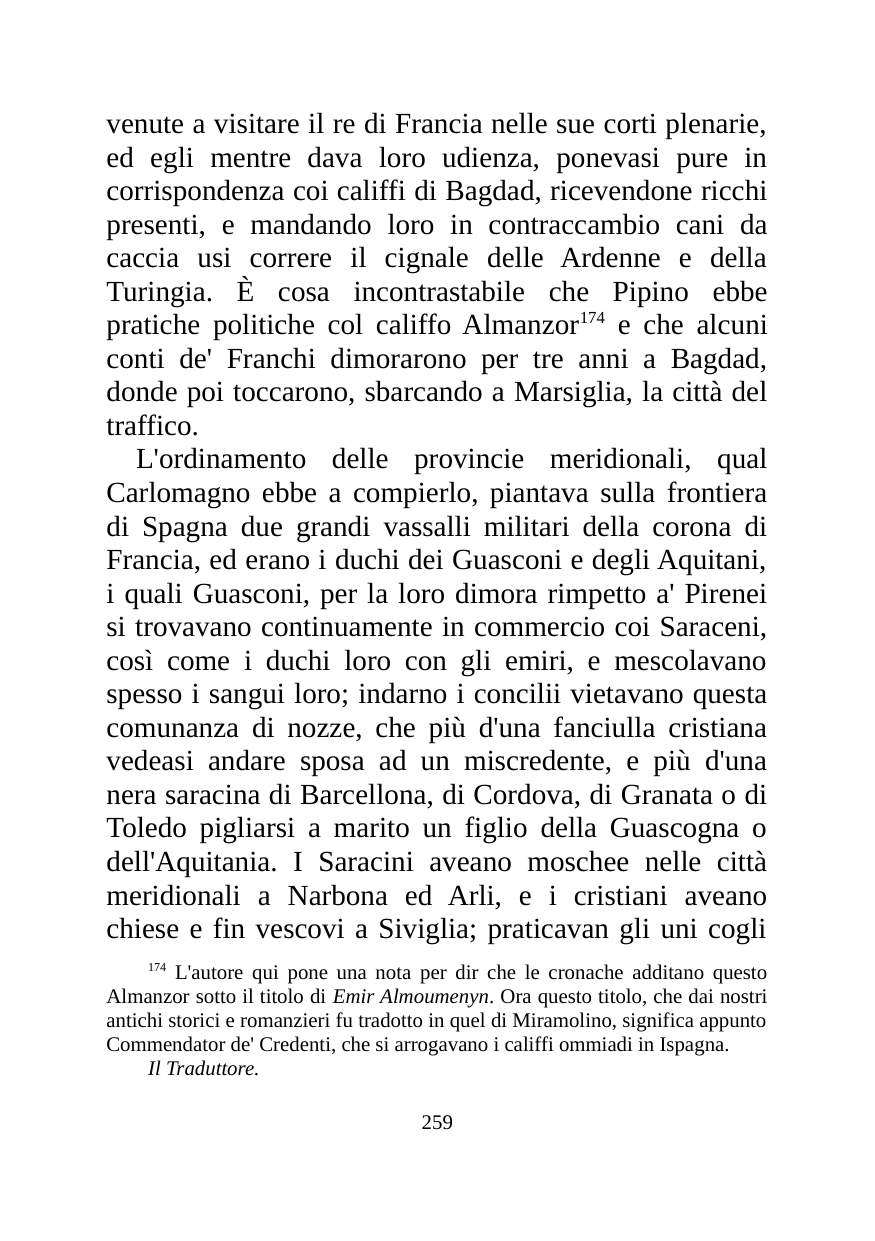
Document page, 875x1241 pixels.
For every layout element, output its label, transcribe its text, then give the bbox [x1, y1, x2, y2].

text L'ordinamento delle provincie meridionali, qual Carlomagno ebbe a compierlo, piantava sulla frontiera di Spagna due grandi vassalli militari della corona di Francia, ed erano i duchi dei Guasconi e degli Aquitani, i quali Guasconi, per la loro dimora rimpetto a' Pirenei si trovavano continuamente in commercio coi Saraceni, così come i duchi loro con gli emiri, e mescolavano spesso i sangui loro; indarno i concilii vietavano questa comunanza di nozze, che più d'una fanciulla cristiana vedeasi andare sposa ad un miscredente, e più d'una nera saracina di Barcellona, di Cordova, di Granata o di Toledo pigliarsi a marito un figlio della Guascogna o dell'Aquitania. I Saracini aveano moschee nelle città meridionali a Narbona ed Arli, e i cristiani aveano chiese e fin vescovi a Siviglia; praticavan gli uni cogli [106, 442, 768, 945]
text venute a visitare il re di Francia nelle sue corti plenarie, ed egli mentre dava loro udienza, ponevasi pure in corrispondenza coi califfi di Bagdad, ricevendone ricchi presenti, e mandando loro in contraccambio cani da caccia usi correre il cignale delle Ardenne e della Turingia. È cosa incontrastabile che Pipino ebbe pratiche politiche col califfo Almanzor e che alcuni conti de' Franchi dimorarono per tre anni a Bagdad, donde poi toccarono, sbarcando a Marsiglia, la città del traffico. [106, 106, 768, 442]
text Il Traduttore. [106, 1056, 768, 1080]
text L'autore qui pone una nota per dir che le cronache additano questo Almanzor sotto il titolo di Emir Almoumenyn. Ora questo titolo, che dai nostri antichi storici e romanzieri fu tradotto in quel di Miramolino, significa appunto Commendator de' Credenti, che si arrogavano i califfi ommiadi in Ispagna. [106, 960, 768, 1056]
